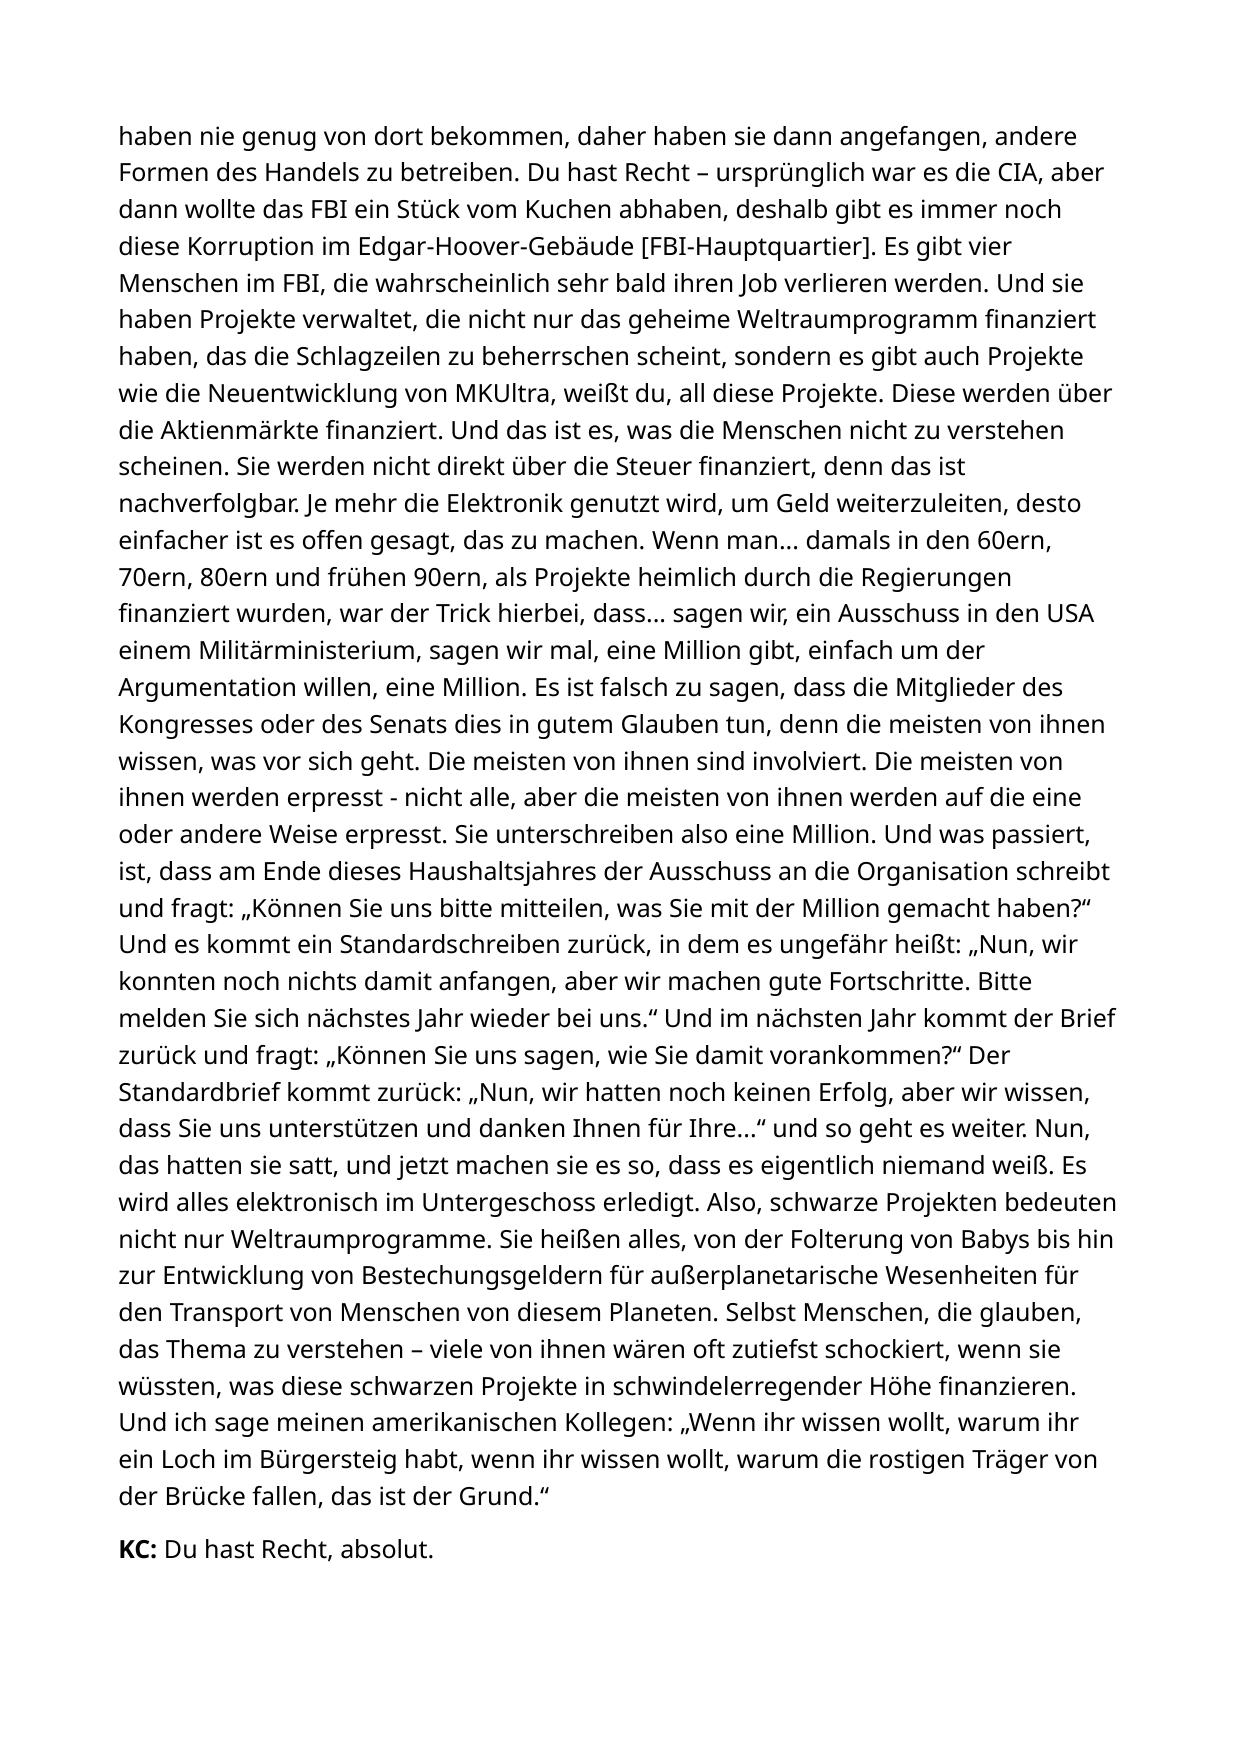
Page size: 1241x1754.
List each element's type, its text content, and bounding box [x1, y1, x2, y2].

text haben nie genug von dort bekommen, daher haben sie dann angefangen, andere Formen des Handels zu betreiben. Du hast Recht – ursprünglich war es die CIA, aber dann wollte das FBI ein Stück vom Kuchen abhaben, deshalb gibt es immer noch diese Korruption im Edgar-Hoover-Gebäude [FBI-Hauptquartier]. Es gibt vier Menschen im FBI, die wahrscheinlich sehr bald ihren Job verlieren werden. Und sie haben Projekte verwaltet, die nicht nur das geheime Weltraumprogramm finanziert haben, das die Schlagzeilen zu beherrschen scheint, sondern es gibt auch Projekte wie die Neuentwicklung von MKUltra, weißt du, all diese Projekte. Diese werden über die Aktienmärkte finanziert. Und das ist es, was die Menschen nicht zu verstehen scheinen. Sie werden nicht direkt über die Steuer finanziert, denn das ist nachverfolgbar. Je mehr die Elektronik genutzt wird, um Geld weiterzuleiten, desto einfacher ist es offen gesagt, das zu machen. Wenn man... damals in den 60ern, 70ern, 80ern und frühen 90ern, als Projekte heimlich durch die Regierungen finanziert wurden, war der Trick hierbei, dass... sagen wir, ein Ausschuss in den USA einem Militärministerium, sagen wir mal, eine Million gibt, einfach um der Argumentation willen, eine Million. Es ist falsch zu sagen, dass die Mitglieder des Kongresses oder des Senats dies in gutem Glauben tun, denn die meisten von ihnen wissen, was vor sich geht. Die meisten von ihnen sind involviert. Die meisten von ihnen werden erpresst - nicht alle, aber die meisten von ihnen werden auf die eine oder andere Weise erpresst. Sie unterschreiben also eine Million. Und was passiert, ist, dass am Ende dieses Haushaltsjahres der Ausschuss an die Organisation schreibt und fragt: „Können Sie uns bitte mitteilen, was Sie mit der Million gemacht haben?“ Und es kommt ein Standardschreiben zurück, in dem es ungefähr heißt: „Nun, wir konnten noch nichts damit anfangen, aber wir machen gute Fortschritte. Bitte melden Sie sich nächstes Jahr wieder bei uns.“ Und im nächsten Jahr kommt der Brief zurück und fragt: „Können Sie uns sagen, wie Sie damit vorankommen?“ Der Standardbrief kommt zurück: „Nun, wir hatten noch keinen Erfolg, aber wir wissen, dass Sie uns unterstützen und danken Ihnen für Ihre...“ und so geht es weiter. Nun, das hatten sie satt, und jetzt machen sie es so, dass es eigentlich niemand weiß. Es wird alles elektronisch im Untergeschoss erledigt. Also, schwarze Projekten bedeuten nicht nur Weltraumprogramme. Sie heißen alles, von der Folterung von Babys bis hin zur Entwicklung von Bestechungsgeldern für außerplanetarische Wesenheiten für den Transport von Menschen von diesem Planeten. Selbst Menschen, die glauben, das Thema zu verstehen – viele von ihnen wären oft zutiefst schockiert, wenn sie wüssten, was diese schwarzen Projekte in schwindelerregender Höhe finanzieren. Und ich sage meinen amerikanischen Kollegen: „Wenn ihr wissen wollt, warum ihr ein Loch im Bürgersteig habt, wenn ihr wissen wollt, warum die rostigen Träger von der Brücke fallen, das ist der Grund.“ [118, 118, 1122, 1513]
text KC: Du hast Recht, absolut. [118, 1532, 1122, 1566]
